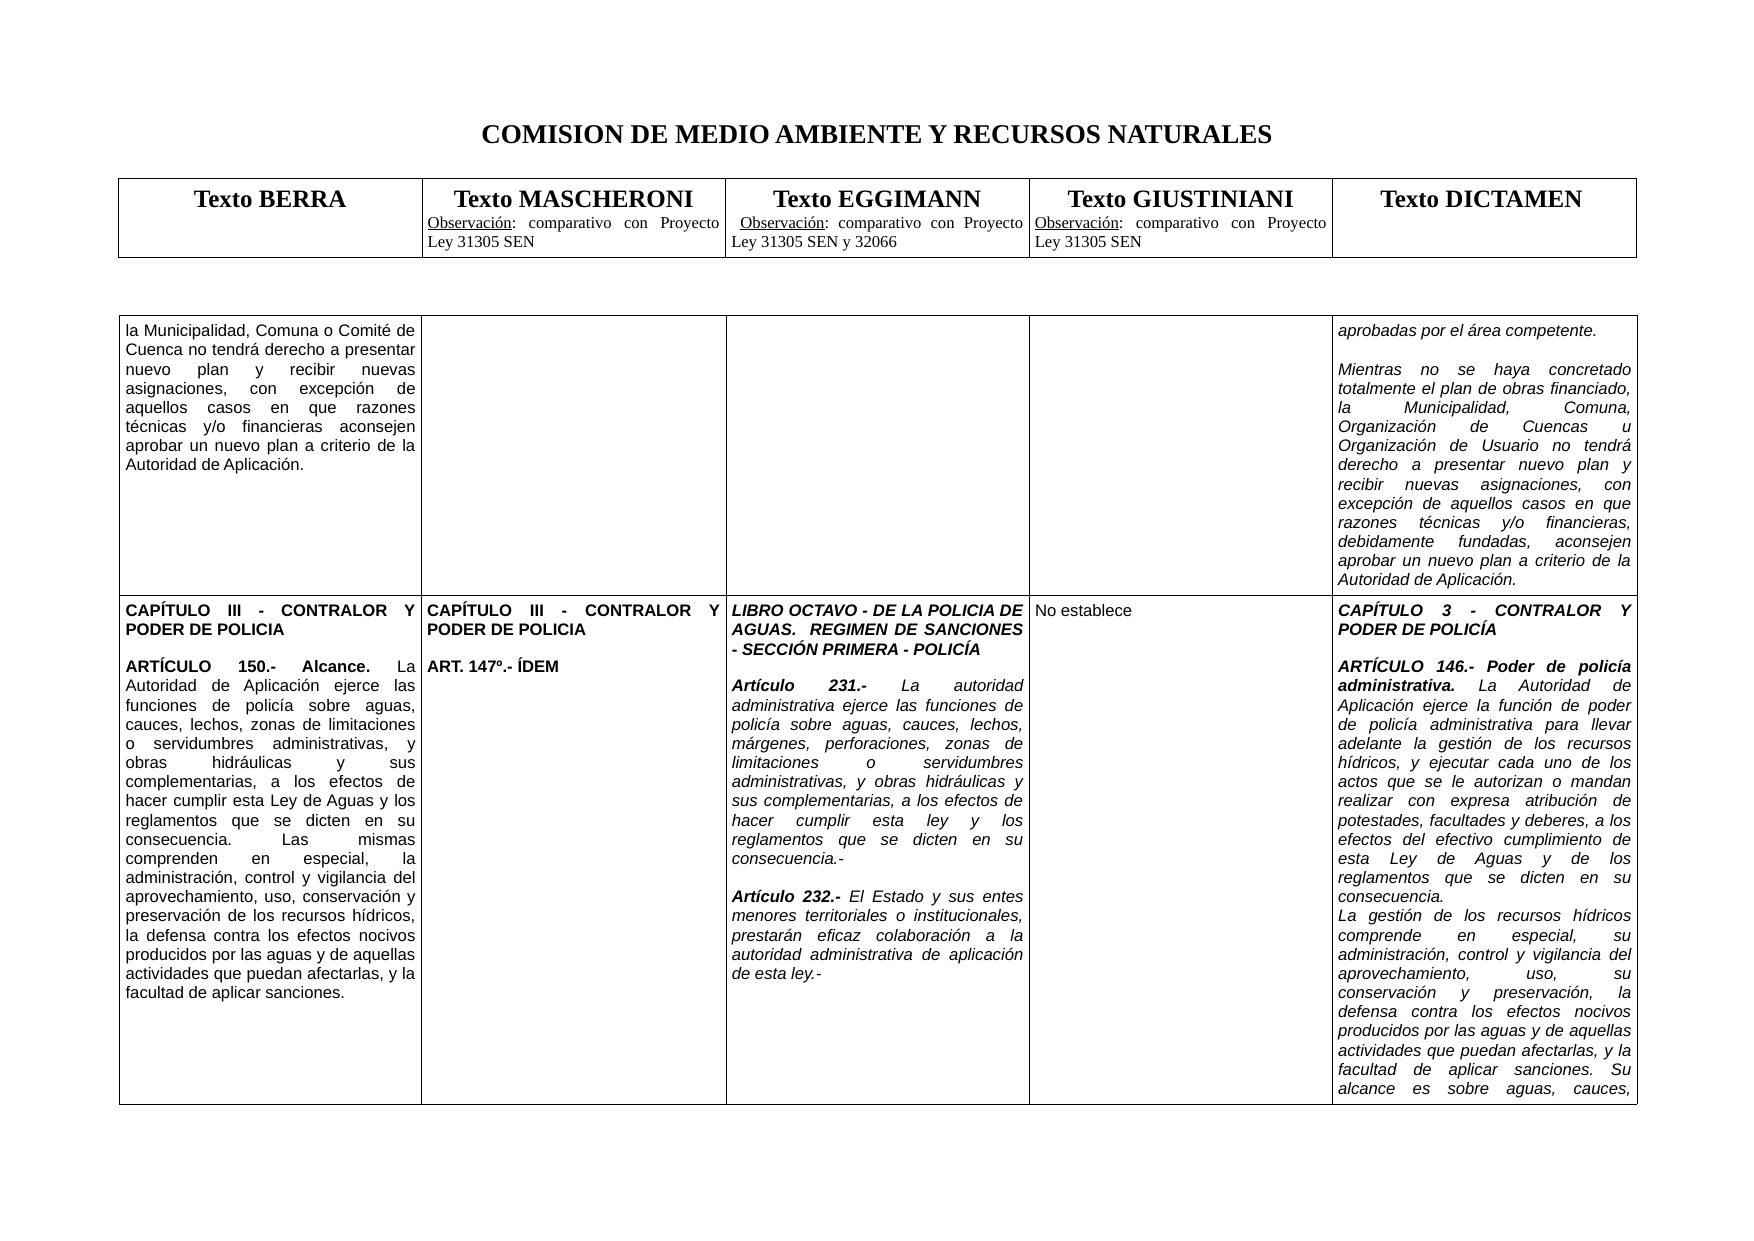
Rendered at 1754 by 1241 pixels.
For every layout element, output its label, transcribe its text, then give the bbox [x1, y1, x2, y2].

table_cell CAPÍTULO 3 - CONTRALOR Y PODER DE POLICÍA ARTÍCULO 146.- Poder de policía administrativa. La Autoridad de Aplicación ejerce la función de poder de policía administrativa para llevar adelante la gestión de los recursos hídricos, y ejecutar cada uno de los actos que se le autorizan o mandan realizar con expresa atribución de potestades, facultades y deberes, a los efectos del efectivo cumplimiento de esta Ley de Aguas y de los reglamentos que se dicten en su consecuencia. La gestión de los recursos hídricos comprende en especial, su administración, control y vigilancia del aprovechamiento, uso, su conservación y preservación, la defensa contra los efectos nocivos producidos por las aguas y de aquellas actividades que puedan afectarlas, y la facultad de aplicar sanciones. Su alcance es sobre aguas, cauces, [1333, 596, 1637, 1103]
table_cell [1030, 316, 1332, 595]
table_cell [422, 316, 726, 595]
table_cell CAPÍTULO III - Contralor Y PODER DE POLICIA ART. 147º.- ídem [422, 596, 726, 1103]
table_cell [727, 316, 1029, 595]
table_cell LIBRO OCTAVO - DE LA POLICIA DE AGUAS. REGIMEN DE SANCIONES - Sección Primera - Policía Artículo 231.- La autoridad administrativa ejerce las funciones de policía sobre aguas, cauces, lechos, márgenes, perforaciones, zonas de limitaciones o servidumbres administrativas, y obras hidráulicas y sus complementarias, a los efectos de hacer cumplir esta ley y los reglamentos que se dicten en su consecuencia.- Artículo 232.- El Estado y sus entes menores territoriales o institucionales, prestarán eficaz colaboración a la autoridad administrativa de aplicación de esta ley.- [727, 596, 1029, 1103]
table_cell No establece [1030, 596, 1332, 1103]
table_cell CAPÍTULO III - Contralor Y PODER DE POLICIA ARTÍCULO 150.- Alcance. La Autoridad de Aplicación ejerce las funciones de policía sobre aguas, cauces, lechos, zonas de limitaciones o servidumbres administrativas, y obras hidráulicas y sus complementarias, a los efectos de hacer cumplir esta Ley de Aguas y los reglamentos que se dicten en su consecuencia. Las mismas comprenden en especial, la administración, control y vigilancia del aprovechamiento, uso, conservación y preservación de los recursos hídricos, la defensa contra los efectos nocivos producidos por las aguas y de aquellas actividades que puedan afectarlas, y la facultad de aplicar sanciones. [120, 596, 421, 1103]
table_cell la Municipalidad, Comuna o Comité de Cuenca no tendrá derecho a presentar nuevo plan y recibir nuevas asignaciones, con excepción de aquellos casos en que razones técnicas y/o financieras aconsejen aprobar un nuevo plan a criterio de la Autoridad de Aplicación. [120, 316, 421, 595]
table_cell aprobadas por el área competente. Mientras no se haya concretado totalmente el plan de obras financiado, la Municipalidad, Comuna, Organización de Cuencas u Organización de Usuario no tendrá derecho a presentar nuevo plan y recibir nuevas asignaciones, con excepción de aquellos casos en que razones técnicas y/o financieras, debidamente fundadas, aconsejen aprobar un nuevo plan a criterio de la Autoridad de Aplicación. [1333, 316, 1637, 595]
